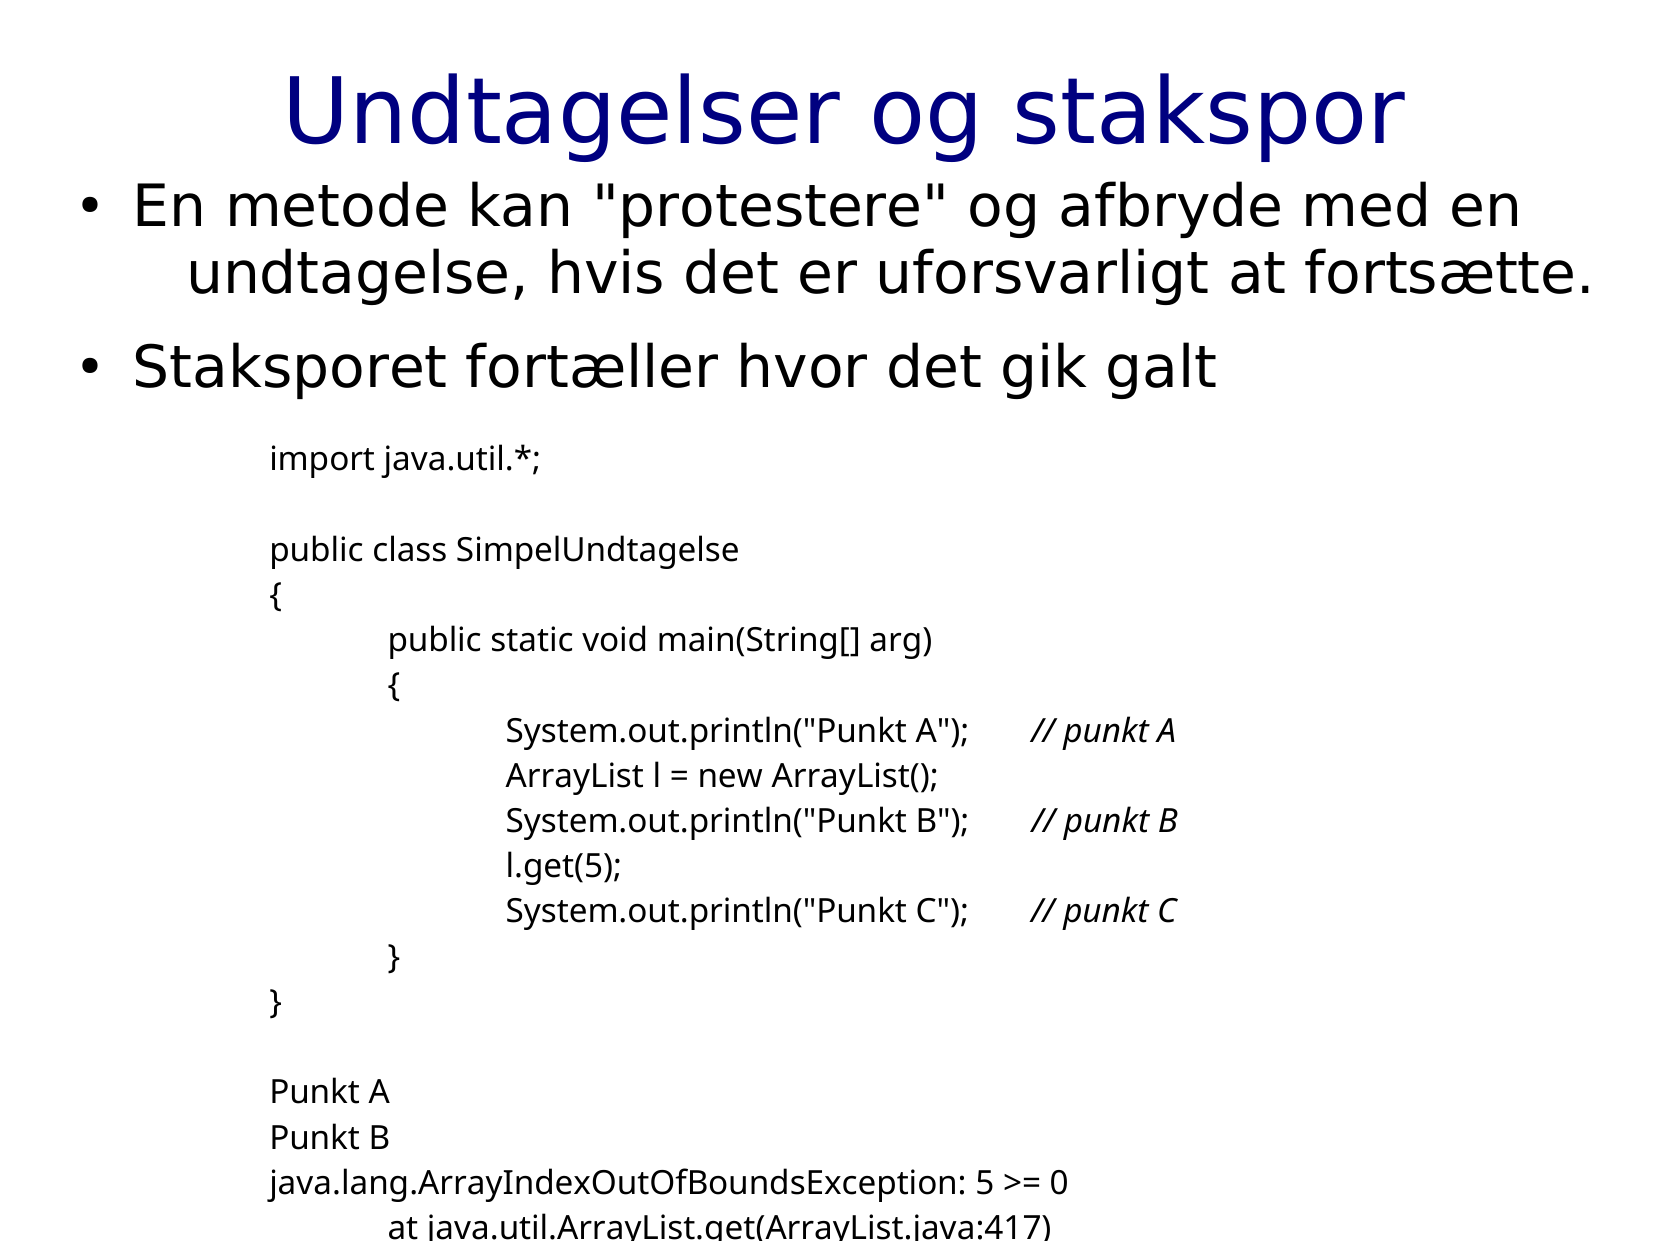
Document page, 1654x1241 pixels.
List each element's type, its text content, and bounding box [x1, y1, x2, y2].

text_box import java.util.*; public class SimpelUndtagelse { public static void main(String[] arg) { System.out.println("Punkt A"); // punkt A ArrayList l = new ArrayList(); System.out.println("Punkt B"); // punkt B l.get(5); System.out.println("Punkt C"); // punkt C } } Punkt A Punkt B java.lang.ArrayIndexOutOfBoundsException: 5 >= 0 at java.util.ArrayList.get(ArrayList.java:417) at SimpelUndtagelse.main(SimpelUndtagelse.java:10) Exception in thread "main" [269, 435, 1200, 1201]
list En metode kan "protestere" og afbryde med en undtagelse, hvis det er uforsvarligt at fortsætte. Staksporet fortæller hvor det gik galt [44, 172, 1606, 1093]
title Undtagelser og stakspor [156, 8, 1534, 172]
